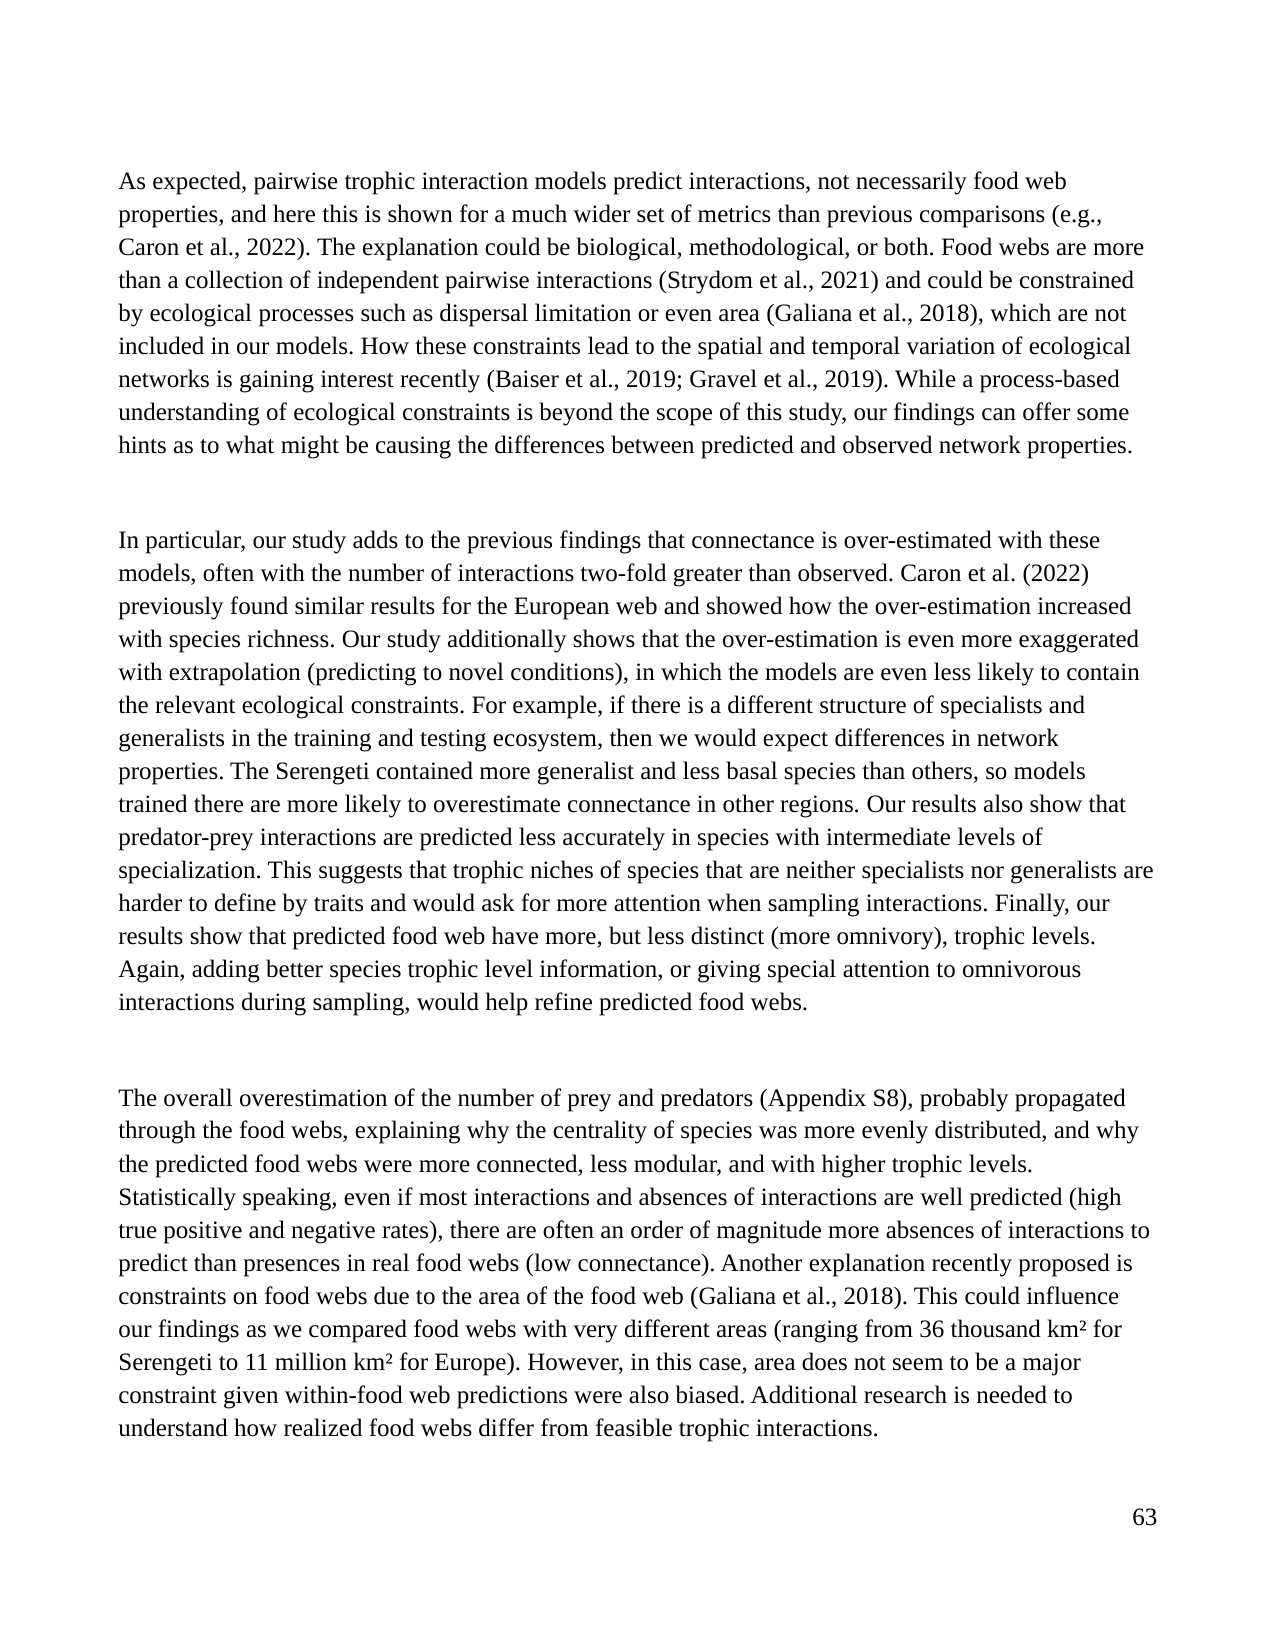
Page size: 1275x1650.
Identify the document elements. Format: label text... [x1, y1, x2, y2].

text In particular, our study adds to the previous findings that connectance is over-estimated with these models, often with the number of interactions two-fold greater than observed. Caron et al. (2022) previously found similar results for the European web and showed how the over-estimation increased with species richness. Our study additionally shows that the over-estimation is even more exaggerated with extrapolation (predicting to novel conditions), in which the models are even less likely to contain the relevant ecological constraints. For example, if there is a different structure of specialists and generalists in the training and testing ecosystem, then we would expect differences in network properties. The Serengeti contained more generalist and less basal species than others, so models trained there are more likely to overestimate connectance in other regions. Our results also show that predator-prey interactions are predicted less accurately in species with intermediate levels of specialization. This suggests that trophic niches of species that are neither specialists nor generalists are harder to define by traits and would ask for more attention when sampling interactions. Finally, our results show that predicted food web have more, but less distinct (more omnivory), trophic levels. Again, adding better species trophic level information, or giving special attention to omnivorous interactions during sampling, would help refine predicted food webs. [118, 525, 1157, 1016]
text The overall overestimation of the number of prey and predators (Appendix S8), probably propagated through the food webs, explaining why the centrality of species was more evenly distributed, and why the predicted food webs were more connected, less modular, and with higher trophic levels. Statistically speaking, even if most interactions and absences of interactions are well predicted (high true positive and negative rates), there are often an order of magnitude more absences of interactions to predict than presences in real food webs (low connectance). Another explanation recently proposed is constraints on food webs due to the area of the food web (Galiana et al., 2018). This could influence our findings as we compared food webs with very different areas (ranging from 36 thousand km² for Serengeti to 11 million km² for Europe). However, in this case, area does not seem to be a major constraint given within-food web predictions were also biased. Additional research is needed to understand how realized food webs differ from feasible trophic interactions. [118, 1083, 1157, 1442]
text As expected, pairwise trophic interaction models predict interactions, not necessarily food web properties, and here this is shown for a much wider set of metrics than previous comparisons (e.g., Caron et al., 2022). The explanation could be biological, methodological, or both. Food webs are more than a collection of independent pairwise interactions (Strydom et al., 2021) and could be constrained by ecological processes such as dispersal limitation or even area (Galiana et al., 2018), which are not included in our models. How these constraints lead to the spatial and temporal variation of ecological networks is gaining interest recently (Baiser et al., 2019; Gravel et al., 2019). While a process-based understanding of ecological constraints is beyond the scope of this study, our findings can offer some hints as to what might be causing the differences between predicted and observed network properties. [118, 166, 1157, 459]
